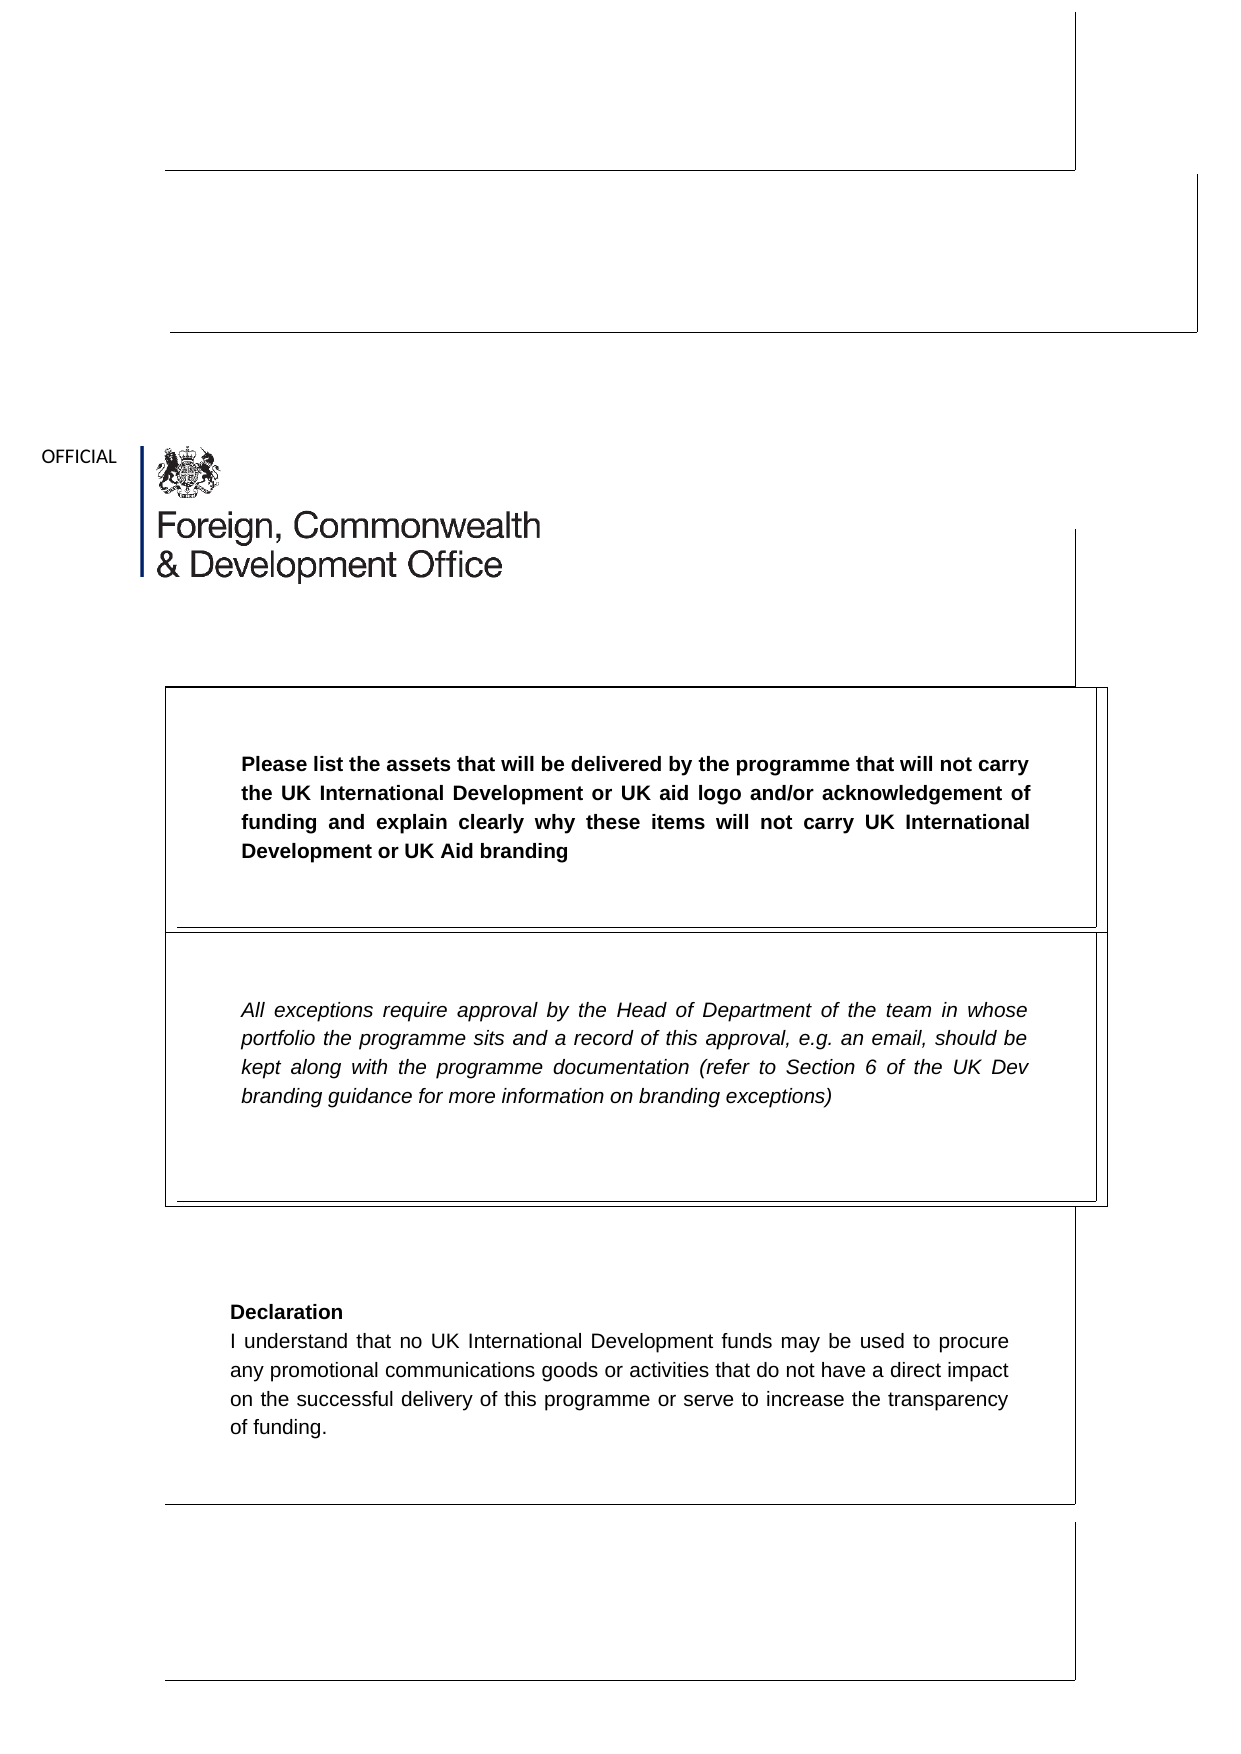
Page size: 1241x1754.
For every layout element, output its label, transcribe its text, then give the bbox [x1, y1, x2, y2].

text Declaration I understand that no UK International Development funds may be used to procure any promotional communications goods or activities that do not have a direct impact on the successful delivery of this programme or serve to increase the transparency of funding. [165, 1236, 1075, 1504]
table_cell All exceptions require approval by the Head of Department of the team in whose portfolio the programme sits and a record of this approval, e.g. an email, should be kept along with the programme documentation (refer to Section 6 of the UK Dev branding guidance for more information on branding exceptions) [166, 933, 1107, 1206]
table_cell Please list the assets that will be delivered by the programme that will not carry the UK International Development or UK aid logo and/or acknowledgement of funding and explain clearly why these items will not carry UK International Development or UK Aid branding [166, 688, 1107, 932]
